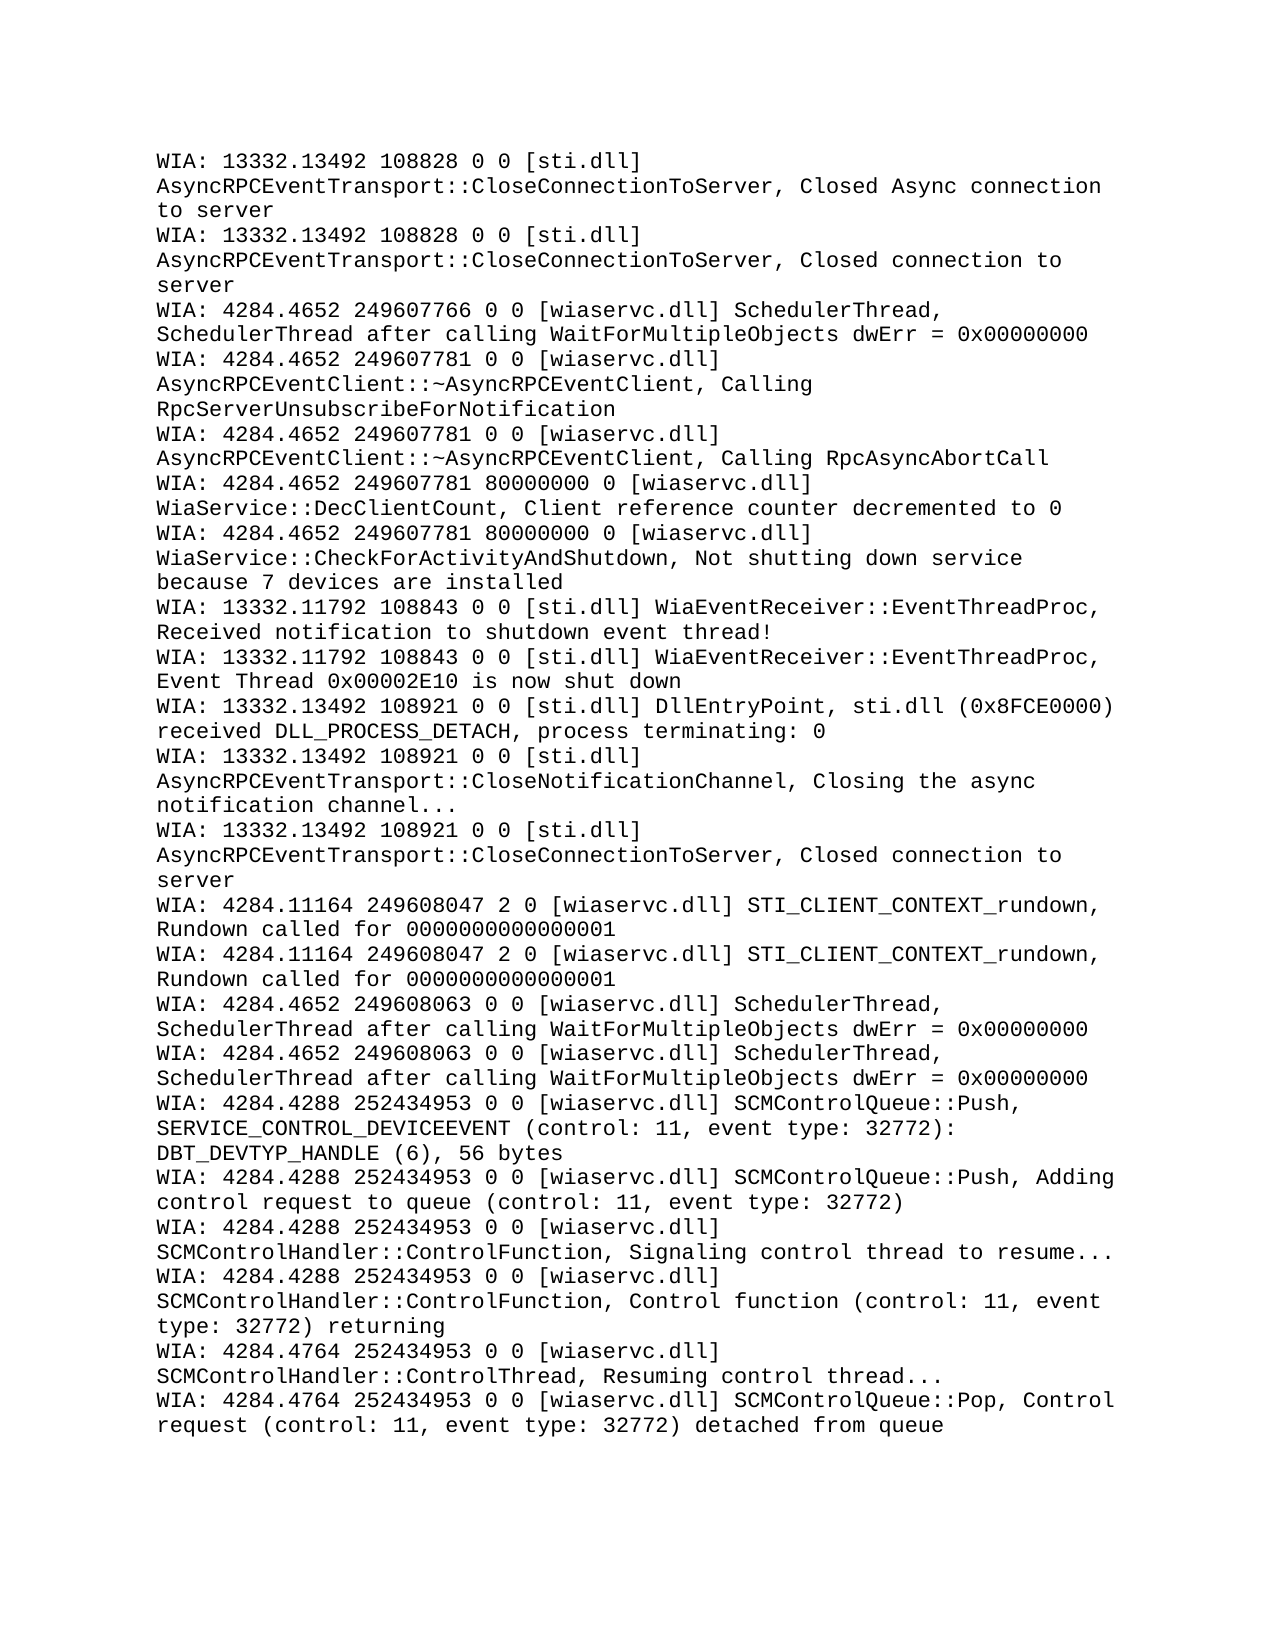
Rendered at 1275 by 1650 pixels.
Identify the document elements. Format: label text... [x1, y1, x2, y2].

text WIA: 4284.4288 252434953 0 0 [wiaservc.dll] SCMControlHandler::ControlFunction, Control function (control: 11, event type: 32772) returning [156, 1266, 1118, 1340]
text WIA: 4284.4288 252434953 0 0 [wiaservc.dll] SCMControlQueue::Push, Adding control request to queue (control: 11, event type: 32772) [156, 1166, 1118, 1216]
text WIA: 4284.4288 252434953 0 0 [wiaservc.dll] SCMControlHandler::ControlFunction, Signaling control thread to resume... [156, 1216, 1118, 1266]
text WIA: 4284.4652 249608063 0 0 [wiaservc.dll] SchedulerThread, SchedulerThread after calling WaitForMultipleObjects dwErr = 0x00000000 [156, 1042, 1118, 1092]
text WIA: 4284.11164 249608047 2 0 [wiaservc.dll] STI_CLIENT_CONTEXT_rundown, Rundown called for 0000000000000001 [156, 943, 1118, 993]
text WIA: 13332.11792 108843 0 0 [sti.dll] WiaEventReceiver::EventThreadProc, Event Thread 0x00002E10 is now shut down [156, 646, 1118, 695]
text WIA: 4284.4288 252434953 0 0 [wiaservc.dll] SCMControlQueue::Push, SERVICE_CONTROL_DEVICEEVENT (control: 11, event type: 32772): DBT_DEVTYP_HANDLE (6), 56 bytes [156, 1092, 1118, 1166]
text WIA: 4284.4652 249607781 80000000 0 [wiaservc.dll] WiaService::DecClientCount, Client reference counter decremented to 0 [156, 472, 1118, 522]
text WIA: 13332.13492 108921 0 0 [sti.dll] DllEntryPoint, sti.dll (0x8FCE0000) received DLL_PROCESS_DETACH, process terminating: 0 [156, 695, 1118, 745]
text WIA: 4284.4764 252434953 0 0 [wiaservc.dll] SCMControlQueue::Pop, Control request (control: 11, event type: 32772) detached from queue [156, 1389, 1118, 1439]
text WIA: 13332.11792 108843 0 0 [sti.dll] WiaEventReceiver::EventThreadProc, Received notification to shutdown event thread! [156, 596, 1118, 646]
text WIA: 13332.13492 108828 0 0 [sti.dll] AsyncRPCEventTransport::CloseConnectionToServer, Closed Async connection to server [156, 150, 1118, 224]
text WIA: 13332.13492 108828 0 0 [sti.dll] AsyncRPCEventTransport::CloseConnectionToServer, Closed connection to server [156, 224, 1118, 299]
text WIA: 4284.4652 249607766 0 0 [wiaservc.dll] SchedulerThread, SchedulerThread after calling WaitForMultipleObjects dwErr = 0x00000000 [156, 299, 1118, 348]
text WIA: 4284.4652 249608063 0 0 [wiaservc.dll] SchedulerThread, SchedulerThread after calling WaitForMultipleObjects dwErr = 0x00000000 [156, 993, 1118, 1042]
text WIA: 4284.4764 252434953 0 0 [wiaservc.dll] SCMControlHandler::ControlThread, Resuming control thread... [156, 1340, 1118, 1389]
text WIA: 4284.4652 249607781 80000000 0 [wiaservc.dll] WiaService::CheckForActivityAndShutdown, Not shutting down service because 7 devices are installed [156, 522, 1118, 596]
text WIA: 13332.13492 108921 0 0 [sti.dll] AsyncRPCEventTransport::CloseConnectionToServer, Closed connection to server [156, 819, 1118, 894]
text WIA: 13332.13492 108921 0 0 [sti.dll] AsyncRPCEventTransport::CloseNotificationChannel, Closing the async notification channel... [156, 745, 1118, 819]
text WIA: 4284.11164 249608047 2 0 [wiaservc.dll] STI_CLIENT_CONTEXT_rundown, Rundown called for 0000000000000001 [156, 894, 1118, 943]
text WIA: 4284.4652 249607781 0 0 [wiaservc.dll] AsyncRPCEventClient::~AsyncRPCEventClient, Calling RpcAsyncAbortCall [156, 423, 1118, 472]
text WIA: 4284.4652 249607781 0 0 [wiaservc.dll] AsyncRPCEventClient::~AsyncRPCEventClient, Calling RpcServerUnsubscribeForNotification [156, 348, 1118, 423]
